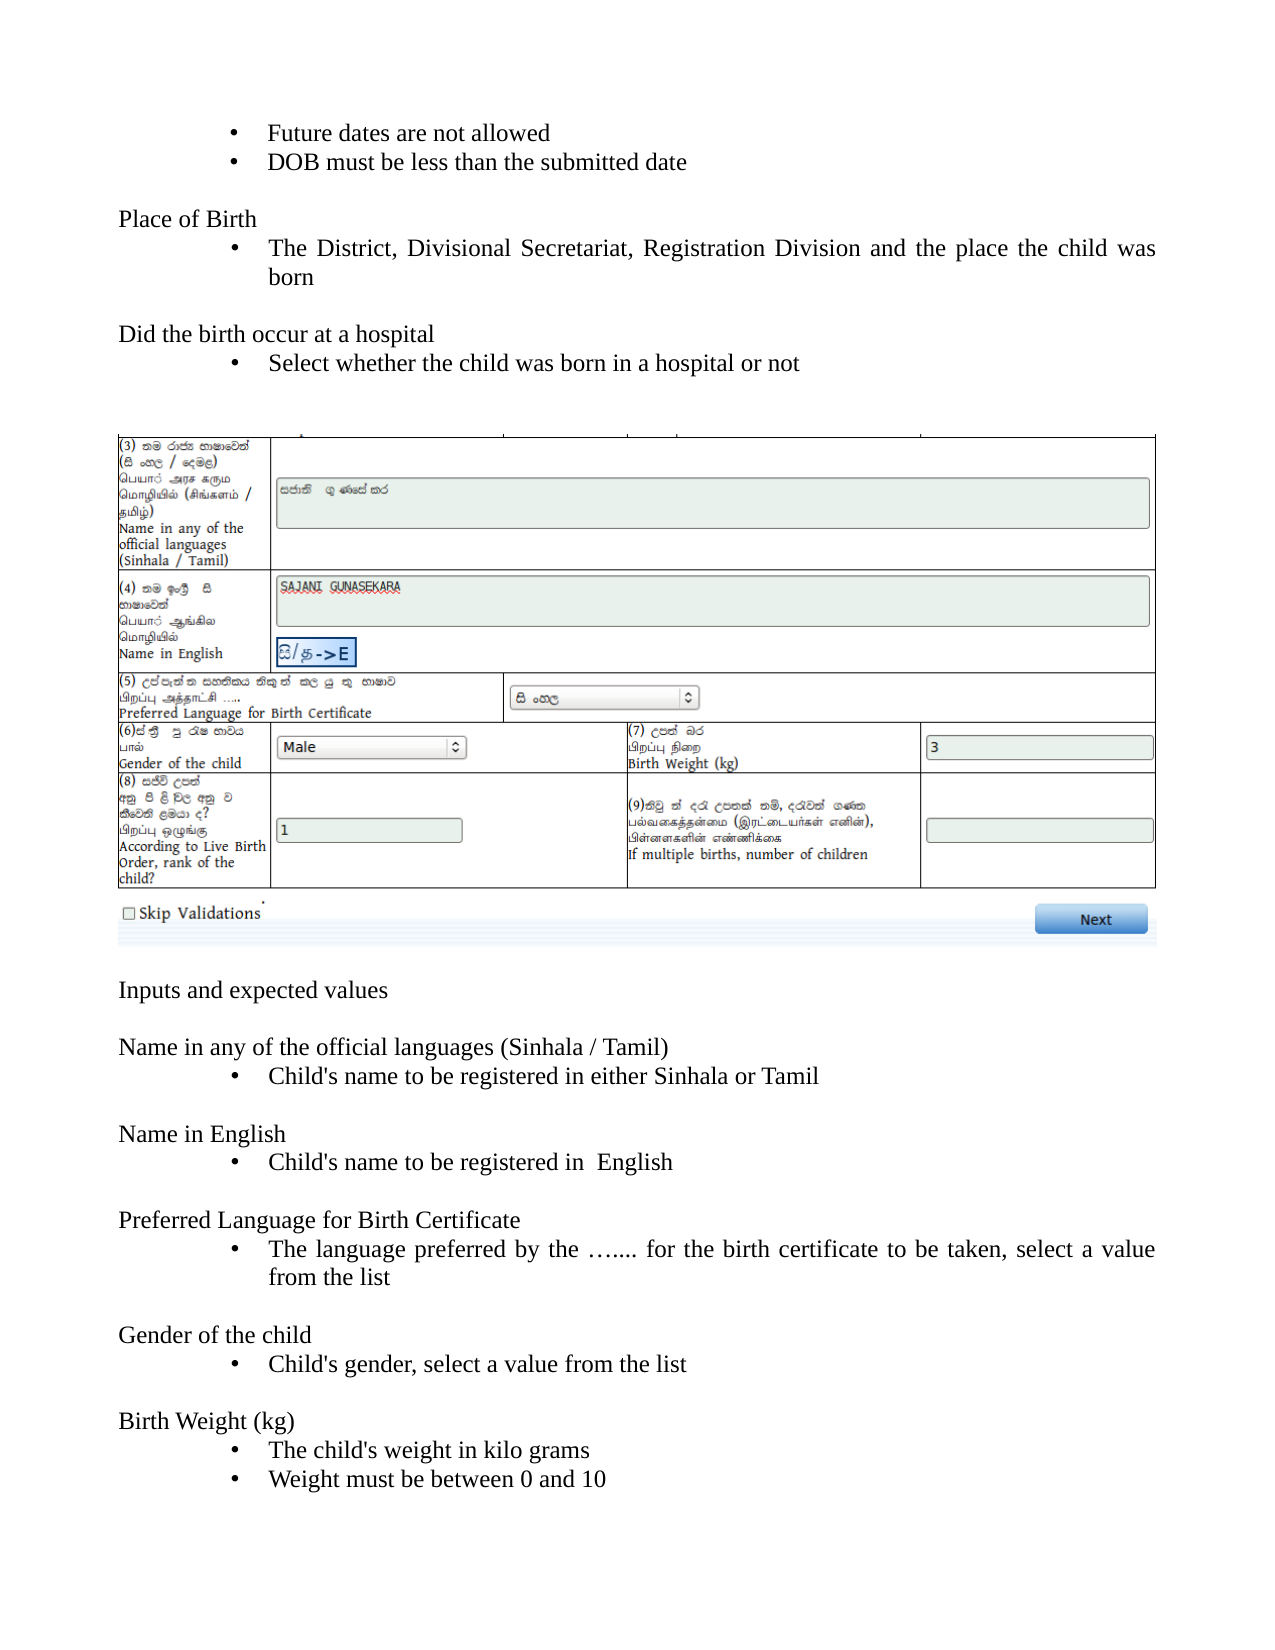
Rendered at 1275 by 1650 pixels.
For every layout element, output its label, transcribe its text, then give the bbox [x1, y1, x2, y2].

text Place of Birth [118, 204, 1157, 233]
list Weight must be between 0 and 10 [231, 1464, 1157, 1492]
text Inputs and expected values [118, 975, 1157, 1004]
list Child's name to be registered in English [231, 1147, 1157, 1176]
picture [118, 434, 1157, 947]
list The District, Divisional Secretariat, Registration Division and the place the child was born [231, 233, 1157, 291]
text Birth Weight (kg) [118, 1406, 1157, 1435]
text Name in any of the official languages (Sinhala / Tamil) [118, 1032, 1157, 1061]
list Child's gender, select a value from the list [231, 1349, 1157, 1377]
text Preferred Language for Birth Certificate [118, 1205, 1157, 1234]
text Did the birth occur at a hospital [118, 319, 1157, 348]
list Child's name to be registered in either Sinhala or Tamil [231, 1061, 1157, 1090]
text Gender of the child [118, 1320, 1157, 1349]
list DOB must be less than the submitted date [229, 147, 1157, 176]
list Future dates are not allowed [229, 118, 1157, 147]
text Name in English [118, 1119, 1157, 1147]
list The child's weight in kilo grams [231, 1435, 1157, 1464]
list Select whether the child was born in a hospital or not [231, 348, 1157, 377]
list The language preferred by the ….... for the birth certificate to be taken, select a value from the list [231, 1234, 1157, 1291]
